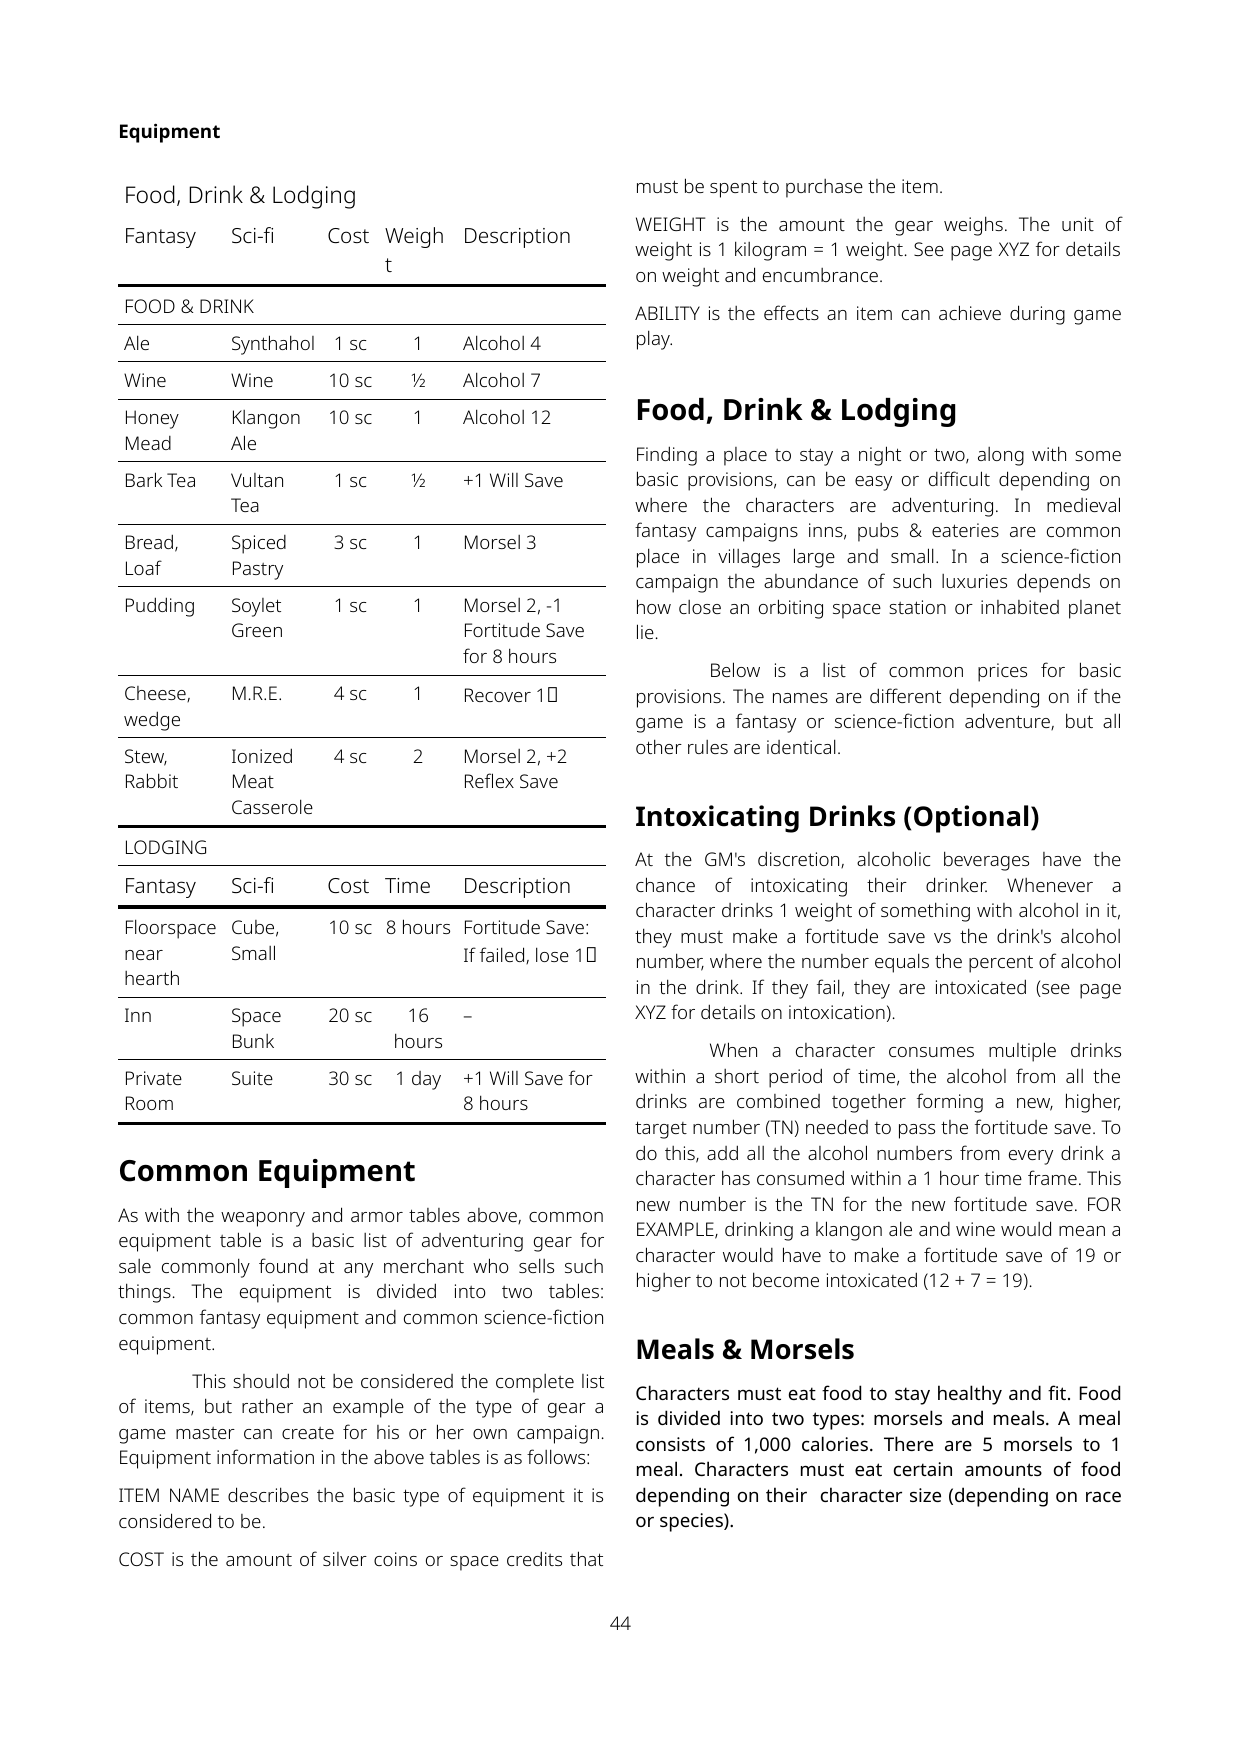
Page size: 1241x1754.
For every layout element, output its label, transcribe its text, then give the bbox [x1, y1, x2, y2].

table_cell Ionized Meat Casserole [225, 738, 321, 825]
table_cell Bread, Loaf [118, 525, 225, 586]
table_cell Cube, Small [225, 909, 321, 997]
table_cell Time [379, 866, 457, 905]
table_cell Cost [321, 866, 379, 905]
text Characters must eat food to stay healthy and fit. Food is divided into two types: morsels and meals. A meal consists of 1,000 calories. There are 5 morsels to 1 meal. Characters must eat certain amounts of food depending on their character size (depending on race or species). [635, 1380, 1122, 1533]
table_cell Vultan Tea [225, 462, 321, 524]
table_cell 2 [379, 738, 457, 825]
table_cell 1 [379, 587, 457, 674]
text WEIGHT is the amount the gear weighs. The unit of weight is 1 kilogram = 1 weight. See page XYZ for details on weight and encumbrance. [635, 211, 1122, 288]
text Below is a list of common prices for basic provisions. The names are different depending on if the game is a fantasy or science-fiction adventure, but all other rules are identical. [635, 658, 1122, 760]
table_cell +1 Will Save for 8 hours [457, 1060, 606, 1122]
table_cell Recover 1 [457, 676, 606, 737]
table_cell 1 sc [321, 462, 379, 524]
table_cell 1 sc [321, 325, 379, 361]
table_cell Description [457, 216, 606, 284]
table_cell Alcohol 7 [457, 362, 606, 398]
table_cell Bark Tea [118, 462, 225, 524]
table_cell 10 sc [321, 362, 379, 398]
table_cell Honey Mead [118, 400, 225, 461]
text must be spent to purchase the item. [635, 173, 1122, 199]
table_cell 1 day [379, 1060, 457, 1122]
table_cell Wine [225, 362, 321, 398]
table_cell Fortitude Save: If failed, lose 1 [457, 909, 606, 997]
table_cell Suite [225, 1060, 321, 1122]
table_cell 16 hours [379, 998, 457, 1059]
subtitle Meals & Morsels [635, 1330, 1122, 1367]
table_cell 4 sc [321, 738, 379, 825]
table_cell 30 sc [321, 1060, 379, 1122]
table_cell Morsel 2, -1 Fortitude Save for 8 hours [457, 587, 606, 674]
table_cell Space Bunk [225, 998, 321, 1059]
table_cell Alcohol 4 [457, 325, 606, 361]
table_cell Morsel 2, +2 Reflex Save [457, 738, 606, 825]
table_cell Cost [321, 216, 379, 284]
table_cell 20 sc [321, 998, 379, 1059]
table_cell 1 [379, 400, 457, 461]
table_cell Stew, Rabbit [118, 738, 225, 825]
table_cell Alcohol 12 [457, 400, 606, 461]
table_header Food, Drink & Lodging [118, 173, 606, 216]
table_cell ½ [379, 362, 457, 398]
table_cell ½ [379, 462, 457, 524]
table_cell Private Room [118, 1060, 225, 1122]
table_cell 4 sc [321, 676, 379, 737]
table_cell LODGING [118, 828, 606, 865]
table_cell Pudding [118, 587, 225, 674]
table_cell FOOD & DRINK [118, 287, 606, 324]
table_cell Inn [118, 998, 225, 1059]
table_cell Morsel 3 [457, 525, 606, 586]
table_cell Sci-fi [225, 866, 321, 905]
text When a character consumes multiple drinks within a short period of time, the alcohol from all the drinks are combined together forming a new, higher, target number (TN) needed to pass the fortitude save. To do this, add all the alcohol numbers from every drink a character has consumed within a 1 hour time frame. This new number is the TN for the new fortitude save. FOR EXAMPLE, drinking a klangon ale and wine would mean a character would have to make a fortitude save of 19 or higher to not become intoxicated (12 + 7 = 19). [635, 1038, 1122, 1293]
table_cell M.R.E. [225, 676, 321, 737]
text Finding a place to stay a night or two, along with some basic provisions, can be easy or difficult depending on where the characters are adventuring. In medieval fantasy campaigns inns, pubs & eateries are common place in villages large and small. In a science-fiction campaign the abundance of such luxuries depends on how close an orbiting space station or inhabited planet lie. [635, 441, 1122, 645]
table_cell 1 [379, 525, 457, 586]
text ABILITY is the effects an item can achieve during game play. [635, 300, 1122, 351]
table_cell Description [457, 866, 606, 905]
table_cell Fantasy [118, 216, 225, 284]
subtitle Intoxicating Drinks (Optional) [635, 797, 1122, 834]
table_cell 3 sc [321, 525, 379, 586]
table_cell Ale [118, 325, 225, 361]
table_cell 1 [379, 325, 457, 361]
table_cell Floorspace near hearth [118, 909, 225, 997]
text At the GM's discretion, alcoholic beverages have the chance of intoxicating their drinker. Whenever a character drinks 1 weight of something with alcohol in it, they must make a fortitude save vs the drink's alcohol number, where the number equals the percent of alcohol in the drink. If they fail, they are intoxicated (see page XYZ for details on intoxication). [635, 847, 1122, 1025]
subtitle Common Equipment [118, 1150, 605, 1190]
text COST is the amount of silver coins or space credits that [118, 1546, 605, 1572]
text This should not be considered the complete list of items, but rather an example of the type of gear a game master can create for his or her own campaign. Equipment information in the above tables is as follows: [118, 1368, 605, 1470]
table_cell 1 sc [321, 587, 379, 674]
table_cell Spiced Pastry [225, 525, 321, 586]
table_cell 1 [379, 676, 457, 737]
subtitle Food, Drink & Lodging [635, 389, 1122, 428]
table_cell Wine [118, 362, 225, 398]
table_cell 10 sc [321, 400, 379, 461]
table_cell Synthahol [225, 325, 321, 361]
table_cell Fantasy [118, 866, 225, 905]
table_cell Klangon Ale [225, 400, 321, 461]
table_cell Soylet Green [225, 587, 321, 674]
text ITEM NAME describes the basic type of equipment it is considered to be. [118, 1482, 605, 1533]
table_cell 10 sc [321, 909, 379, 997]
table_cell Weight [379, 216, 457, 284]
table_cell – [457, 998, 606, 1059]
table_cell Sci-fi [225, 216, 321, 284]
table_cell +1 Will Save [457, 462, 606, 524]
table_cell Cheese, wedge [118, 676, 225, 737]
table_cell 8 hours [379, 909, 457, 997]
text As with the weaponry and armor tables above, common equipment table is a basic list of adventuring gear for sale commonly found at any merchant who sells such things. The equipment is divided into two tables: common fantasy equipment and common science-fiction equipment. [118, 1202, 605, 1355]
